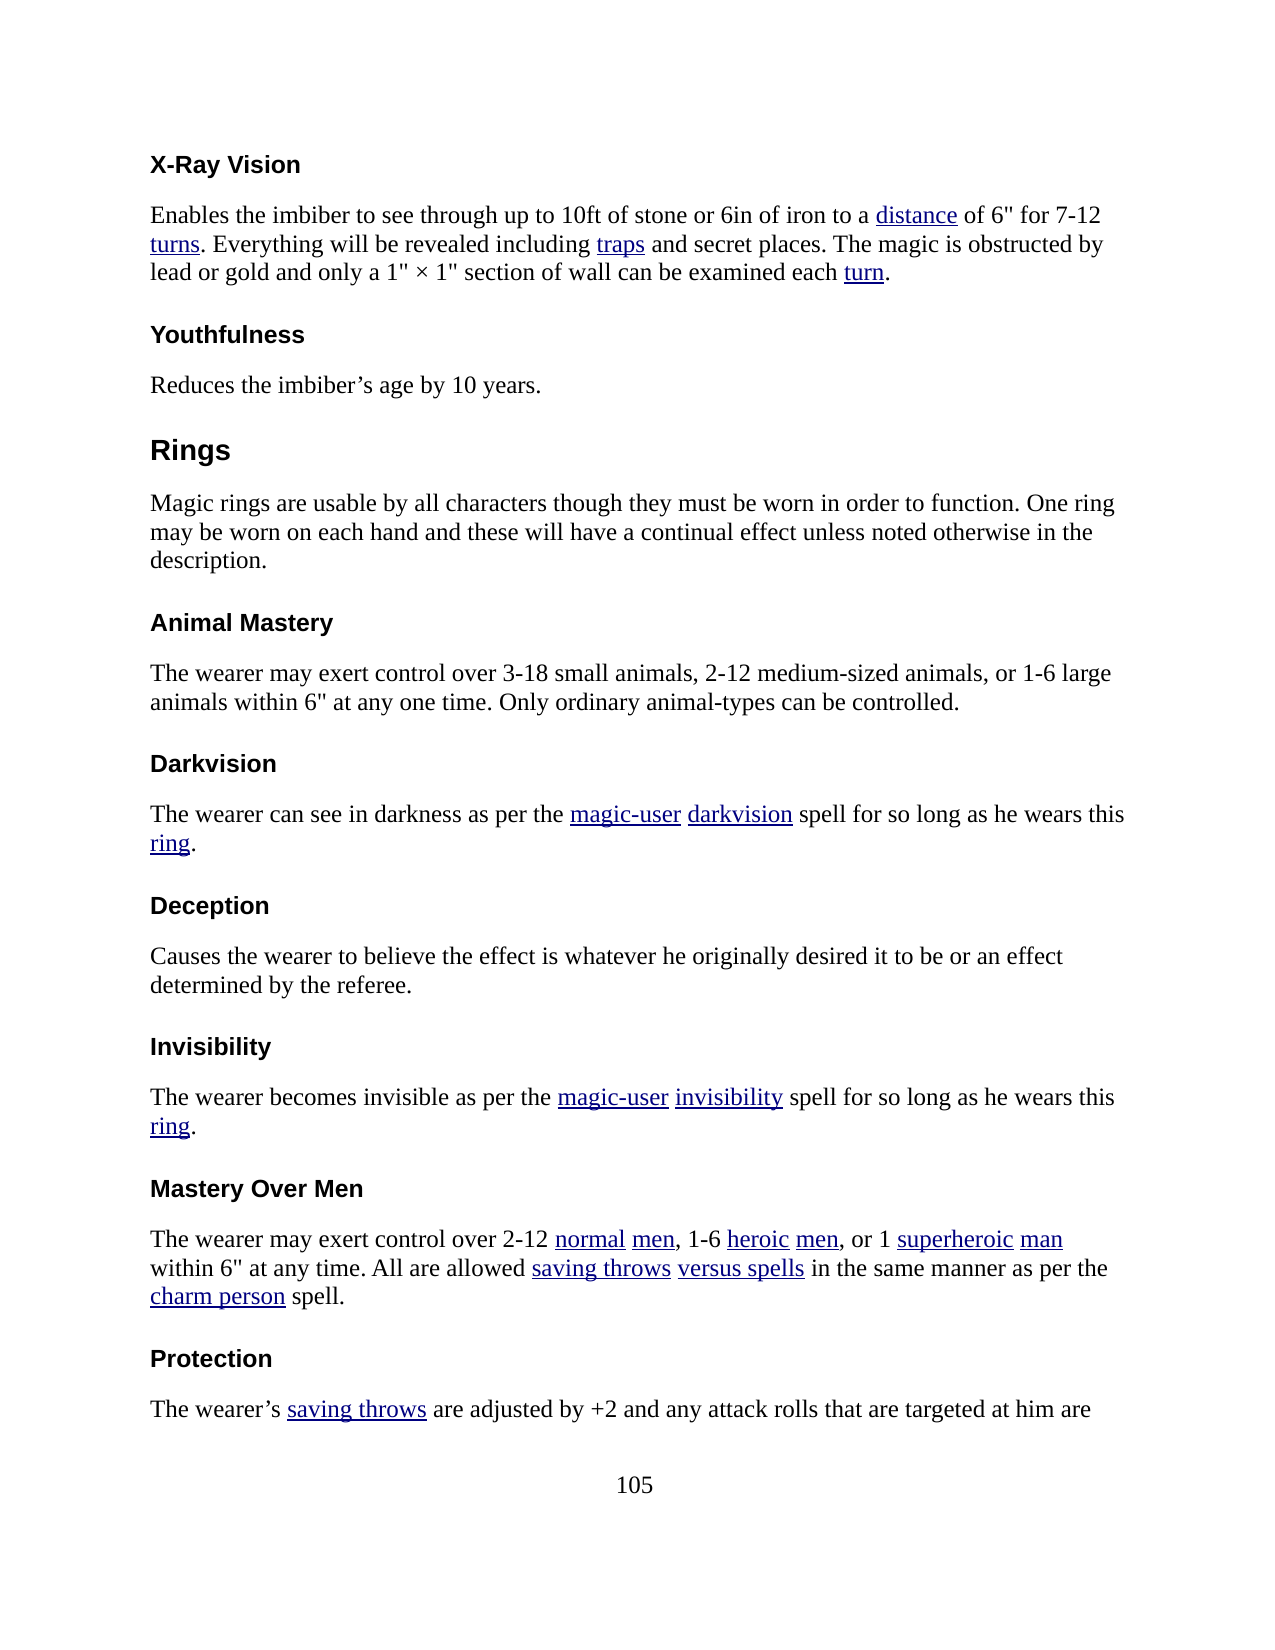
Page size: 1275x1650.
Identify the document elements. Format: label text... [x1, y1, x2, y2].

subtitle Youthfulness [150, 320, 1125, 349]
subtitle Mastery Over Men [150, 1174, 1125, 1202]
text The wearer may exert control over 3-18 small animals, 2-12 medium-sized animals, or 1-6 large animals within 6" at any one time. Only ordinary animal-types can be controlled. [150, 658, 1125, 716]
subtitle X-Ray Vision [150, 150, 1125, 178]
text The wearer can see in darkness as per the magic-user darkvision spell for so long as he wears this ring. [150, 799, 1125, 857]
subtitle Darkvision [150, 749, 1125, 778]
text The wearer’s saving throws are adjusted by +2 and any attack rolls that are targeted at him are [150, 1394, 1125, 1423]
text Magic rings are usable by all characters though they must be worn in order to function. One ring may be worn on each hand and these will have a continual effect unless noted otherwise in the description. [150, 488, 1125, 574]
subtitle Invisibility [150, 1032, 1125, 1061]
subtitle Animal Mastery [150, 608, 1125, 637]
text Enables the imbiber to see through up to 10ft of stone or 6in of iron to a distance of 6" for 7-12 turns. Everything will be revealed including traps and secret places. The magic is obstructed by lead or gold and only a 1" × 1" section of wall can be examined each turn. [150, 200, 1125, 286]
text Reduces the imbiber’s age by 10 years. [150, 370, 1125, 399]
text Causes the wearer to believe the effect is whatever he originally desired it to be or an effect determined by the referee. [150, 941, 1125, 998]
subtitle Protection [150, 1344, 1125, 1373]
text The wearer may exert control over 2-12 normal men, 1-6 heroic men, or 1 superheroic man within 6" at any time. All are allowed saving throws versus spells in the same manner as per the charm person spell. [150, 1224, 1125, 1310]
subtitle Rings [150, 433, 1125, 466]
text The wearer becomes invisible as per the magic-user invisibility spell for so long as he wears this ring. [150, 1082, 1125, 1140]
subtitle Deception [150, 891, 1125, 919]
